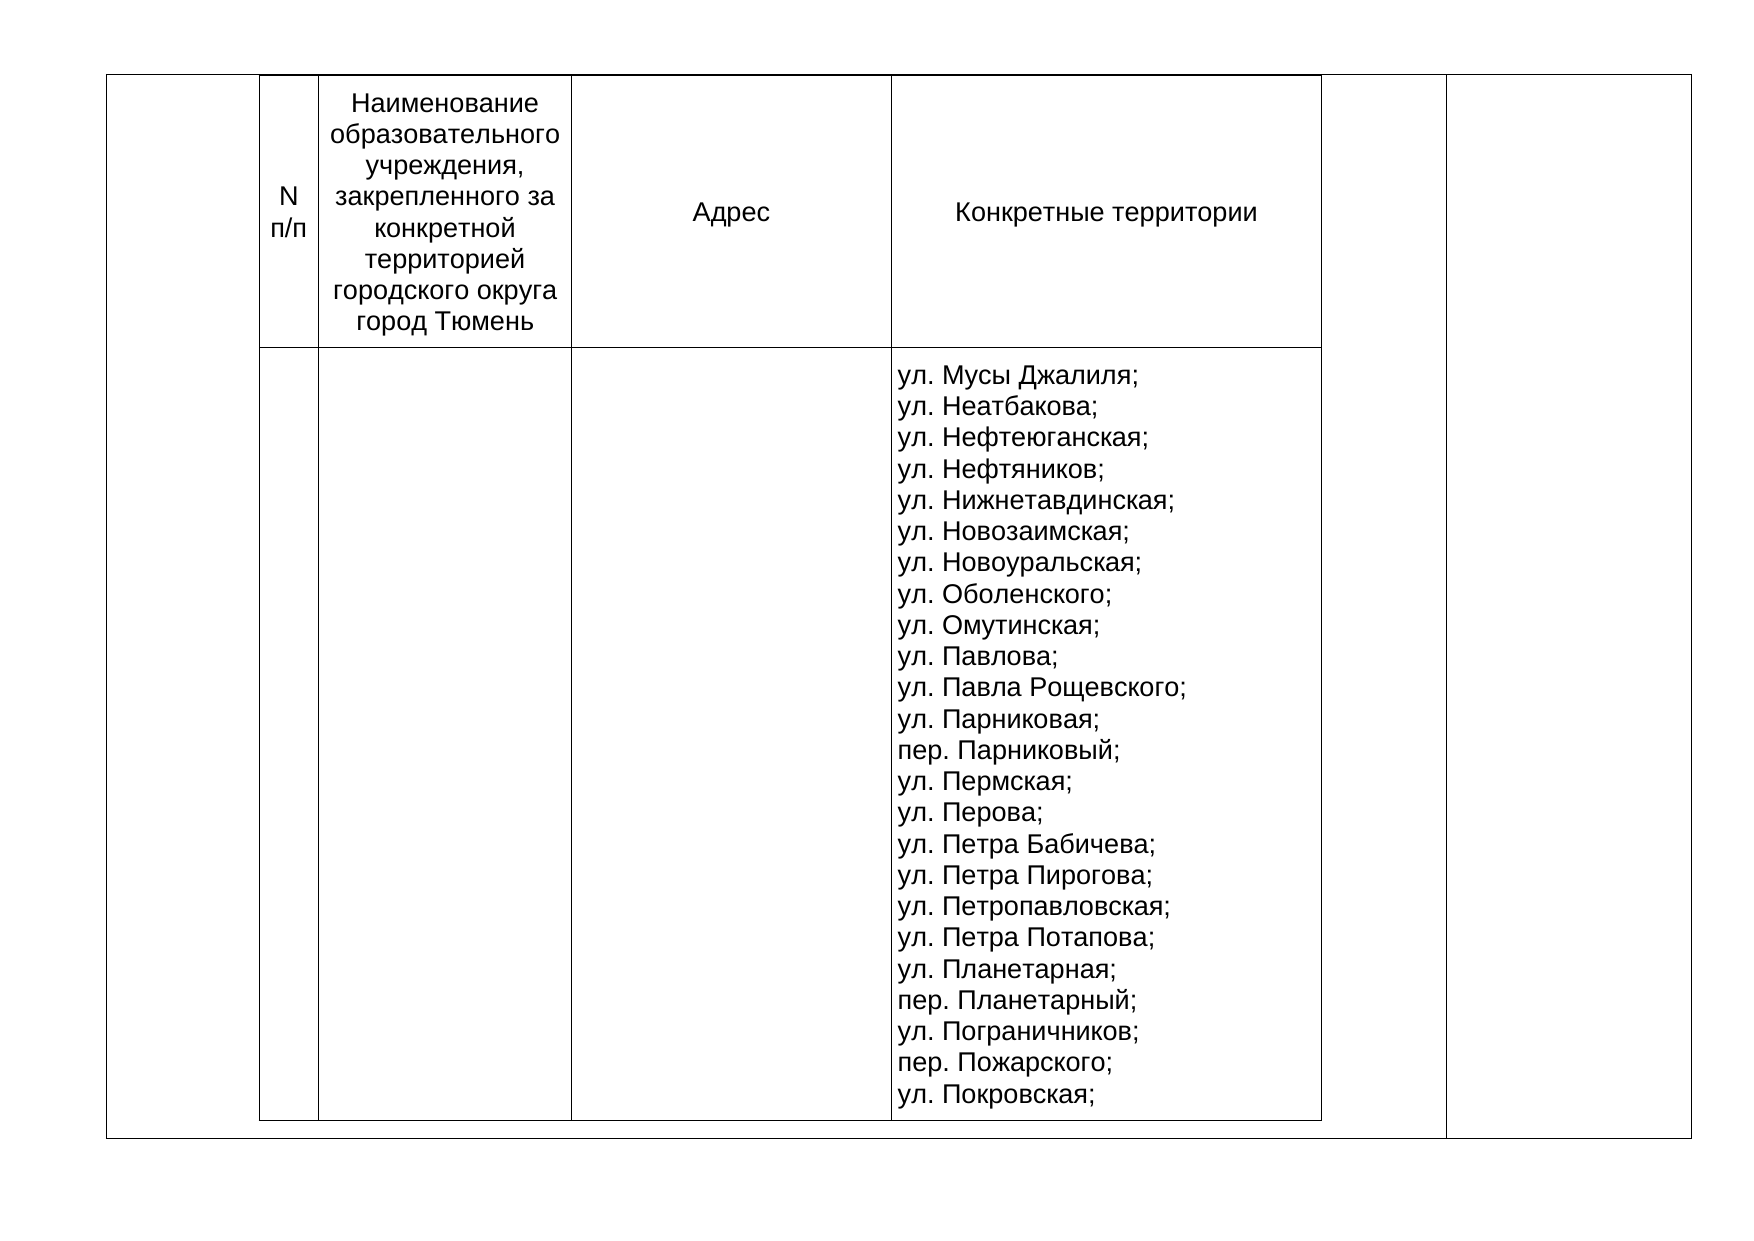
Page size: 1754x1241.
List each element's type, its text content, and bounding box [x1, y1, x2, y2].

table_header Наименование образовательного учреждения, закрепленного за конкретной территорией городского округа город Тюмень [319, 76, 571, 347]
table_cell ул. Мусы Джалиля; ул. Неатбакова; ул. Нефтеюганская; ул. Нефтяников; ул. Нижнетавдинская; ул. Новозаимская; ул. Новоуральская; ул. Оболенского; ул. Омутинская; ул. Павлова; ул. Павла Рощевского; ул. Парниковая; пер. Парниковый; ул. Пермская; ул. Перова; ул. Петра Бабичева; ул. Петра Пирогова; ул. Петропавловская; ул. Петра Потапова; ул. Планетарная; пер. Планетарный; ул. Пограничников; пер. Пожарского; ул. Покровская; [892, 348, 1321, 1119]
table_header [107, 75, 1446, 1137]
table_header N п/п [260, 76, 318, 347]
table_cell [260, 348, 318, 1119]
table_header Конкретные территории [892, 76, 1321, 347]
table_cell [572, 348, 891, 1119]
table_header [1447, 75, 1691, 1137]
table_cell [319, 348, 571, 1119]
table_header Адрес [572, 76, 891, 347]
